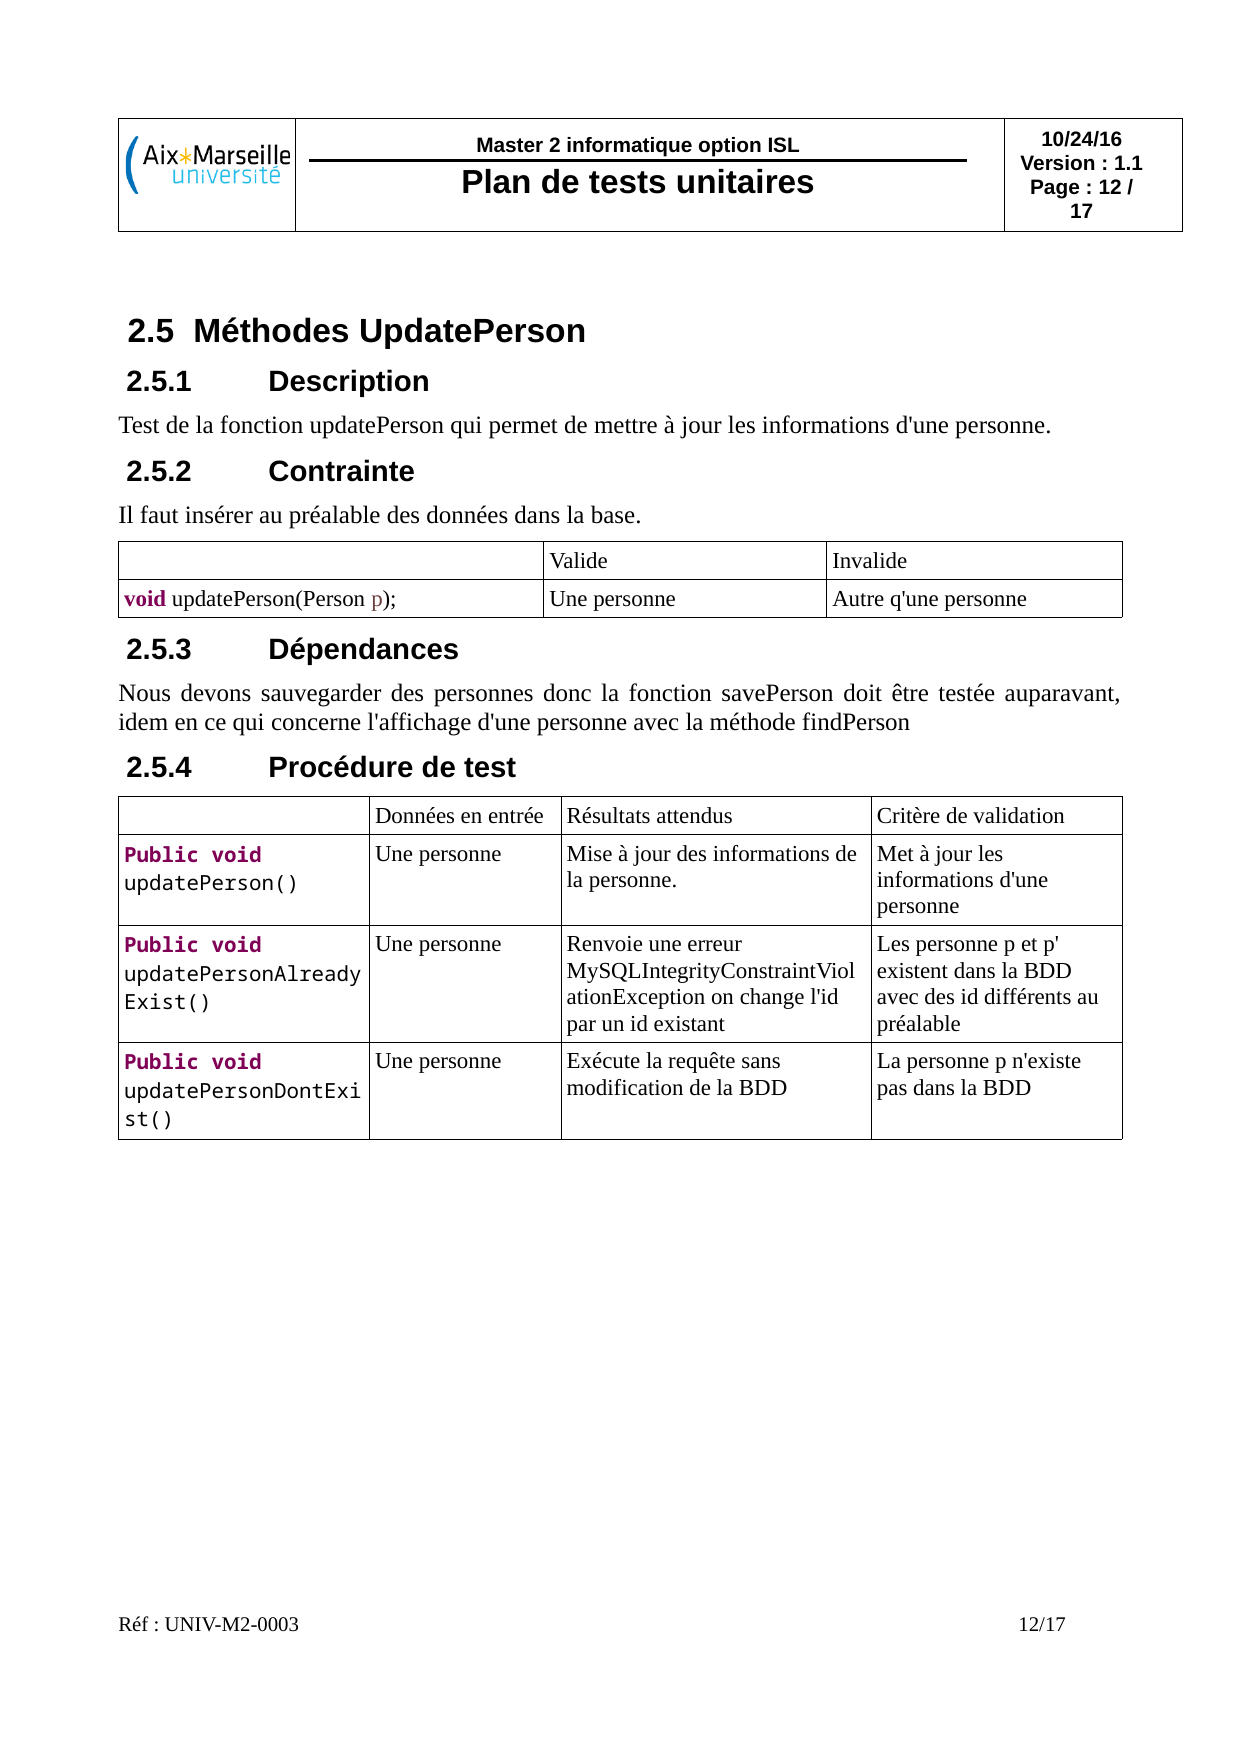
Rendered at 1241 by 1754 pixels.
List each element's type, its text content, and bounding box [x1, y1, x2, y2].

table_cell Une personne [544, 580, 826, 617]
subtitle Dépendances [118, 632, 1122, 665]
subtitle Méthodes UpdatePerson [118, 311, 1122, 349]
table_cell Met à jour les informations d'une personne [872, 835, 1122, 925]
table_header Données en entrée [370, 797, 561, 834]
subtitle Contrainte [118, 453, 1122, 487]
table_cell Une personne [370, 1043, 561, 1138]
table_cell Une personne [370, 926, 561, 1042]
table_cell Public void updatePerson() [119, 835, 369, 925]
table_cell Public void updatePersonDontExist() [119, 1043, 369, 1138]
table_header Invalide [827, 542, 1122, 579]
text Il faut insérer au préalable des données dans la base. [118, 500, 1122, 528]
table_header [119, 797, 369, 834]
table_header [119, 542, 543, 579]
table_cell Mise à jour des informations de la personne. [562, 835, 871, 925]
subtitle Description [118, 364, 1122, 398]
table_header Valide [544, 542, 826, 579]
table_cell Exécute la requête sans modification de la BDD [562, 1043, 871, 1138]
table_cell La personne p n'existe pas dans la BDD [872, 1043, 1122, 1138]
subtitle Procédure de test [118, 750, 1122, 784]
table_cell Les personne p et p' existent dans la BDD avec des id différents au préalable [872, 926, 1122, 1042]
table_cell Autre q'une personne [827, 580, 1122, 617]
table_header Critère de validation [872, 797, 1122, 834]
table_cell Une personne [370, 835, 561, 925]
text Test de la fonction updatePerson qui permet de mettre à jour les informations d'une personne. [118, 410, 1122, 439]
picture [125, 136, 290, 194]
text Nous devons sauvegarder des personnes donc la fonction savePerson doit être testée auparavant, idem en ce qui concerne l'affichage d'une personne avec la méthode findPerson [118, 678, 1122, 735]
table_cell Public void updatePersonAlreadyExist() [119, 926, 369, 1042]
table_cell Renvoie une erreur MySQLIntegrityConstraintViolationException on change l'id par un id existant [562, 926, 871, 1042]
table_cell void updatePerson(Person p); [119, 580, 543, 617]
table_header Résultats attendus [562, 797, 871, 834]
